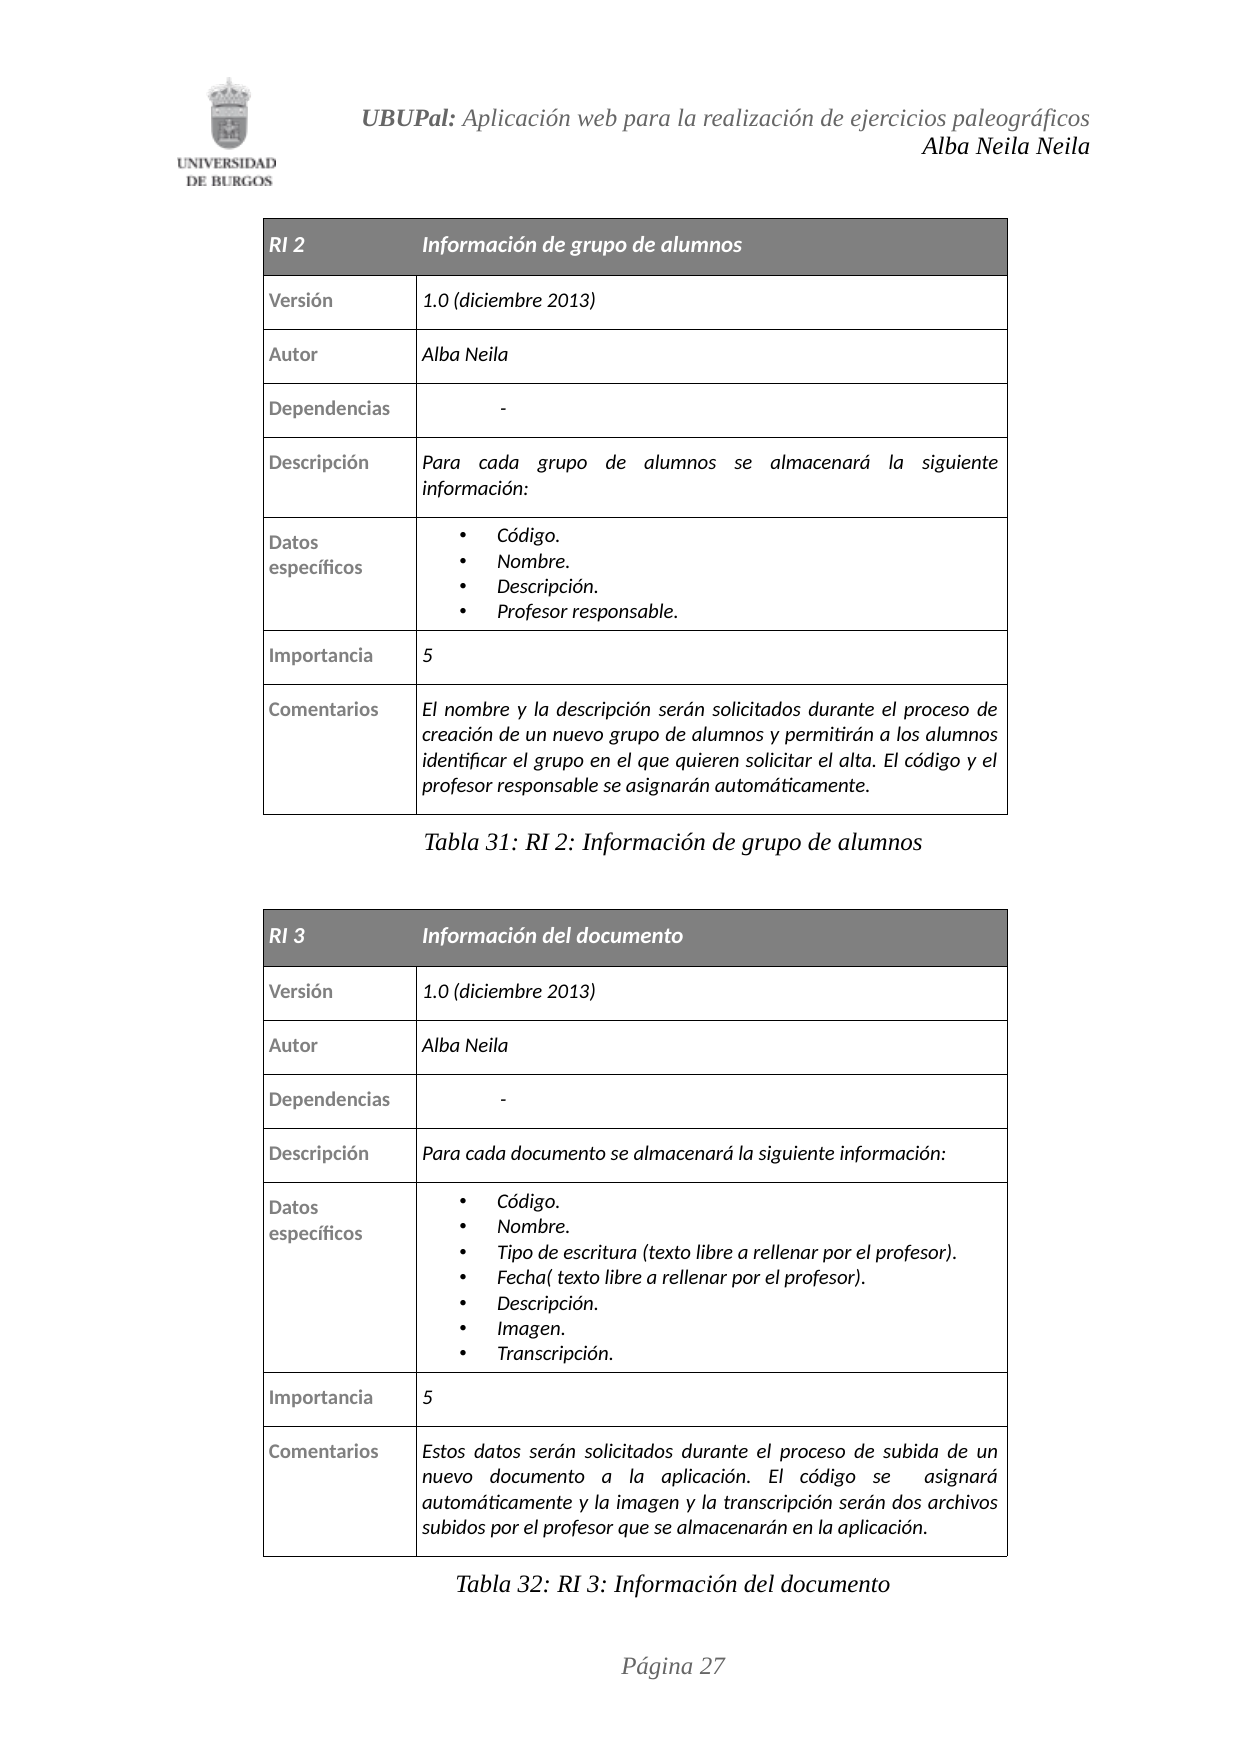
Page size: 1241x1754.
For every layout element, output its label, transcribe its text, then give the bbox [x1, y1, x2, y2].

table_cell Descripción [264, 438, 416, 517]
table_cell Descripción [264, 1129, 416, 1182]
table_cell Versión [264, 276, 416, 329]
table_cell Código. Nombre. Tipo de escritura (texto libre a rellenar por el profesor). Fecha( texto libre a rellenar por el profesor). Descripción. Imagen. Transcripción. [417, 1183, 1007, 1372]
table_cell Importancia [264, 1373, 416, 1426]
text Tabla 32: RI 3: Información del documento [255, 1569, 1092, 1597]
table_cell Versión [264, 967, 416, 1020]
table_cell - [417, 1075, 1007, 1128]
table_cell Importancia [264, 631, 416, 684]
table_header Información de grupo de alumnos [416, 219, 1007, 275]
picture [177, 77, 276, 186]
table_cell Comentarios [264, 1427, 416, 1556]
table_cell 5 [417, 1373, 1007, 1426]
table_cell Alba Neila [417, 1021, 1007, 1074]
text Tabla 31: RI 2: Información de grupo de alumnos [255, 827, 1092, 856]
table_cell Código. Nombre. Descripción. Profesor responsable. [417, 518, 1007, 630]
table_cell El nombre y la descripción serán solicitados durante el proceso de creación de un nuevo grupo de alumnos y permitirán a los alumnos identificar el grupo en el que quieren solicitar el alta. El código y el profesor responsable se asignarán automáticamente. [417, 685, 1007, 814]
table_header Información del documento [416, 910, 1007, 966]
table_cell 1.0 (diciembre 2013) [417, 276, 1007, 329]
table_cell Datos específicos [264, 1183, 416, 1372]
table_cell Para cada grupo de alumnos se almacenará la siguiente información: [417, 438, 1007, 517]
table_cell 5 [417, 631, 1007, 684]
table_cell Estos datos serán solicitados durante el proceso de subida de un nuevo documento a la aplicación. El código se asignará automáticamente y la imagen y la transcripción serán dos archivos subidos por el profesor que se almacenarán en la aplicación. [417, 1427, 1007, 1556]
table_cell Dependencias [264, 1075, 416, 1128]
table_cell Autor [264, 330, 416, 383]
table_cell Para cada documento se almacenará la siguiente información: [417, 1129, 1007, 1182]
table_cell - [417, 384, 1007, 437]
table_cell Datos específicos [264, 518, 416, 630]
table_cell Dependencias [264, 384, 416, 437]
table_cell Alba Neila [417, 330, 1007, 383]
table_cell Autor [264, 1021, 416, 1074]
table_header RI 2 [264, 219, 416, 275]
table_cell 1.0 (diciembre 2013) [417, 967, 1007, 1020]
table_header RI 3 [264, 910, 416, 966]
table_cell Comentarios [264, 685, 416, 814]
